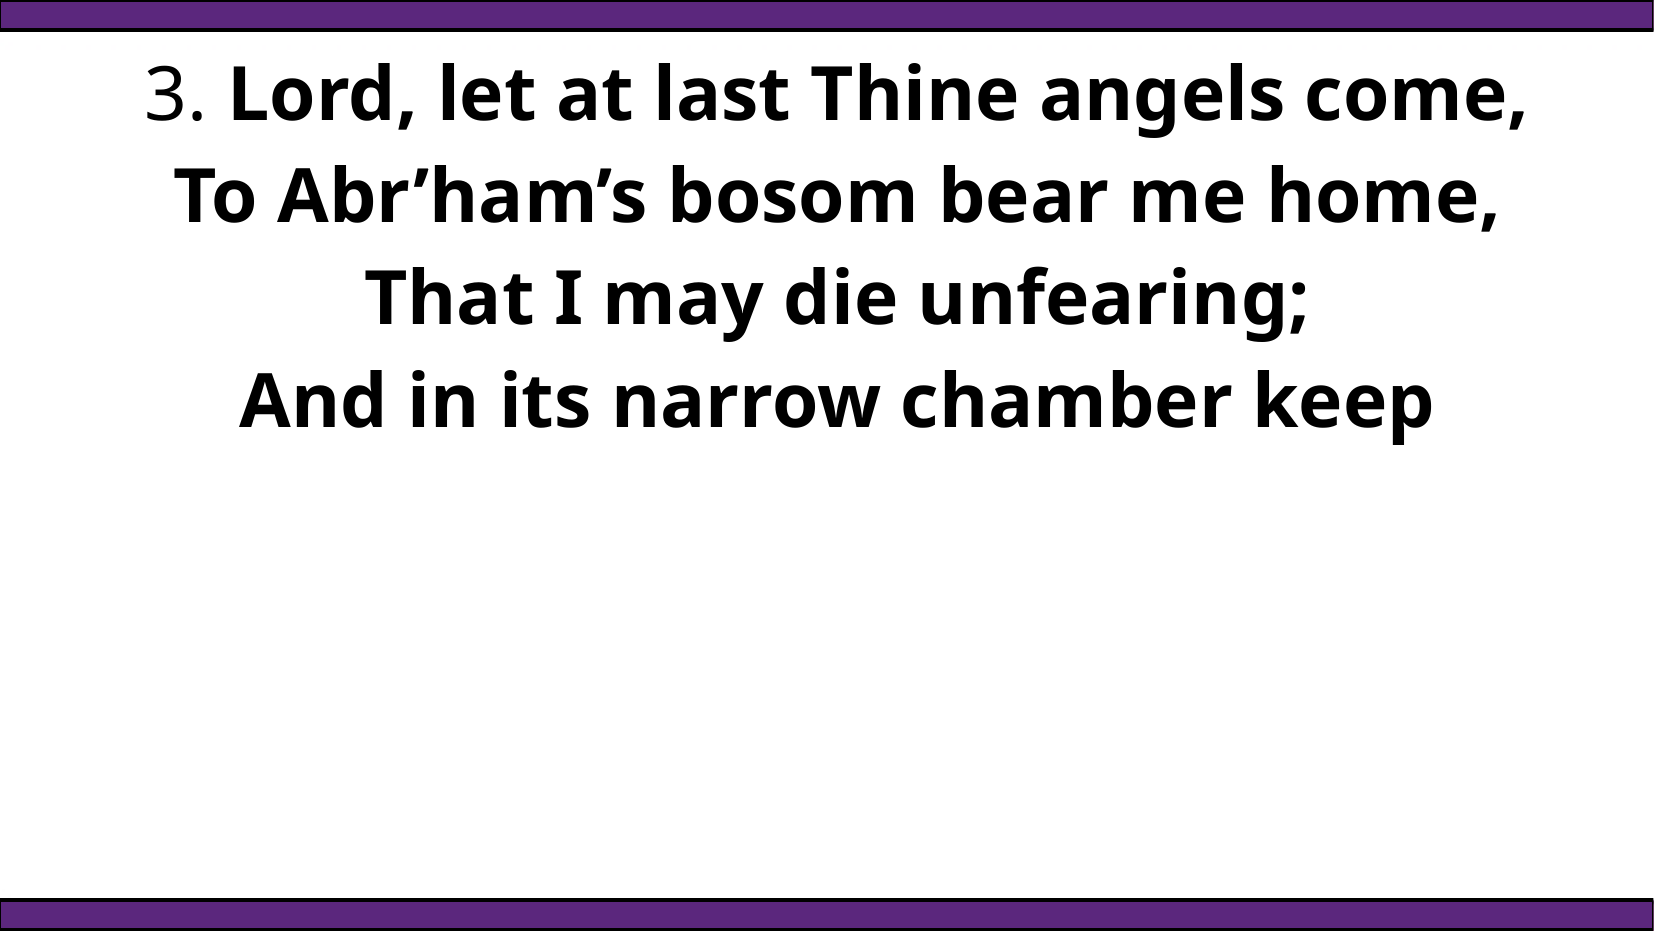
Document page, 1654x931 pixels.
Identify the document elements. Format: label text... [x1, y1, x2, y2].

text_box 3. Lord, let at last Thine angels come, To Abr’ham’s bosom bear me home, That I may die unfearing; And in its narrow chamber keep [65, 32, 1611, 447]
picture [0, 31, 1654, 900]
text_box [0, 0, 1654, 31]
text_box [0, 900, 1654, 931]
